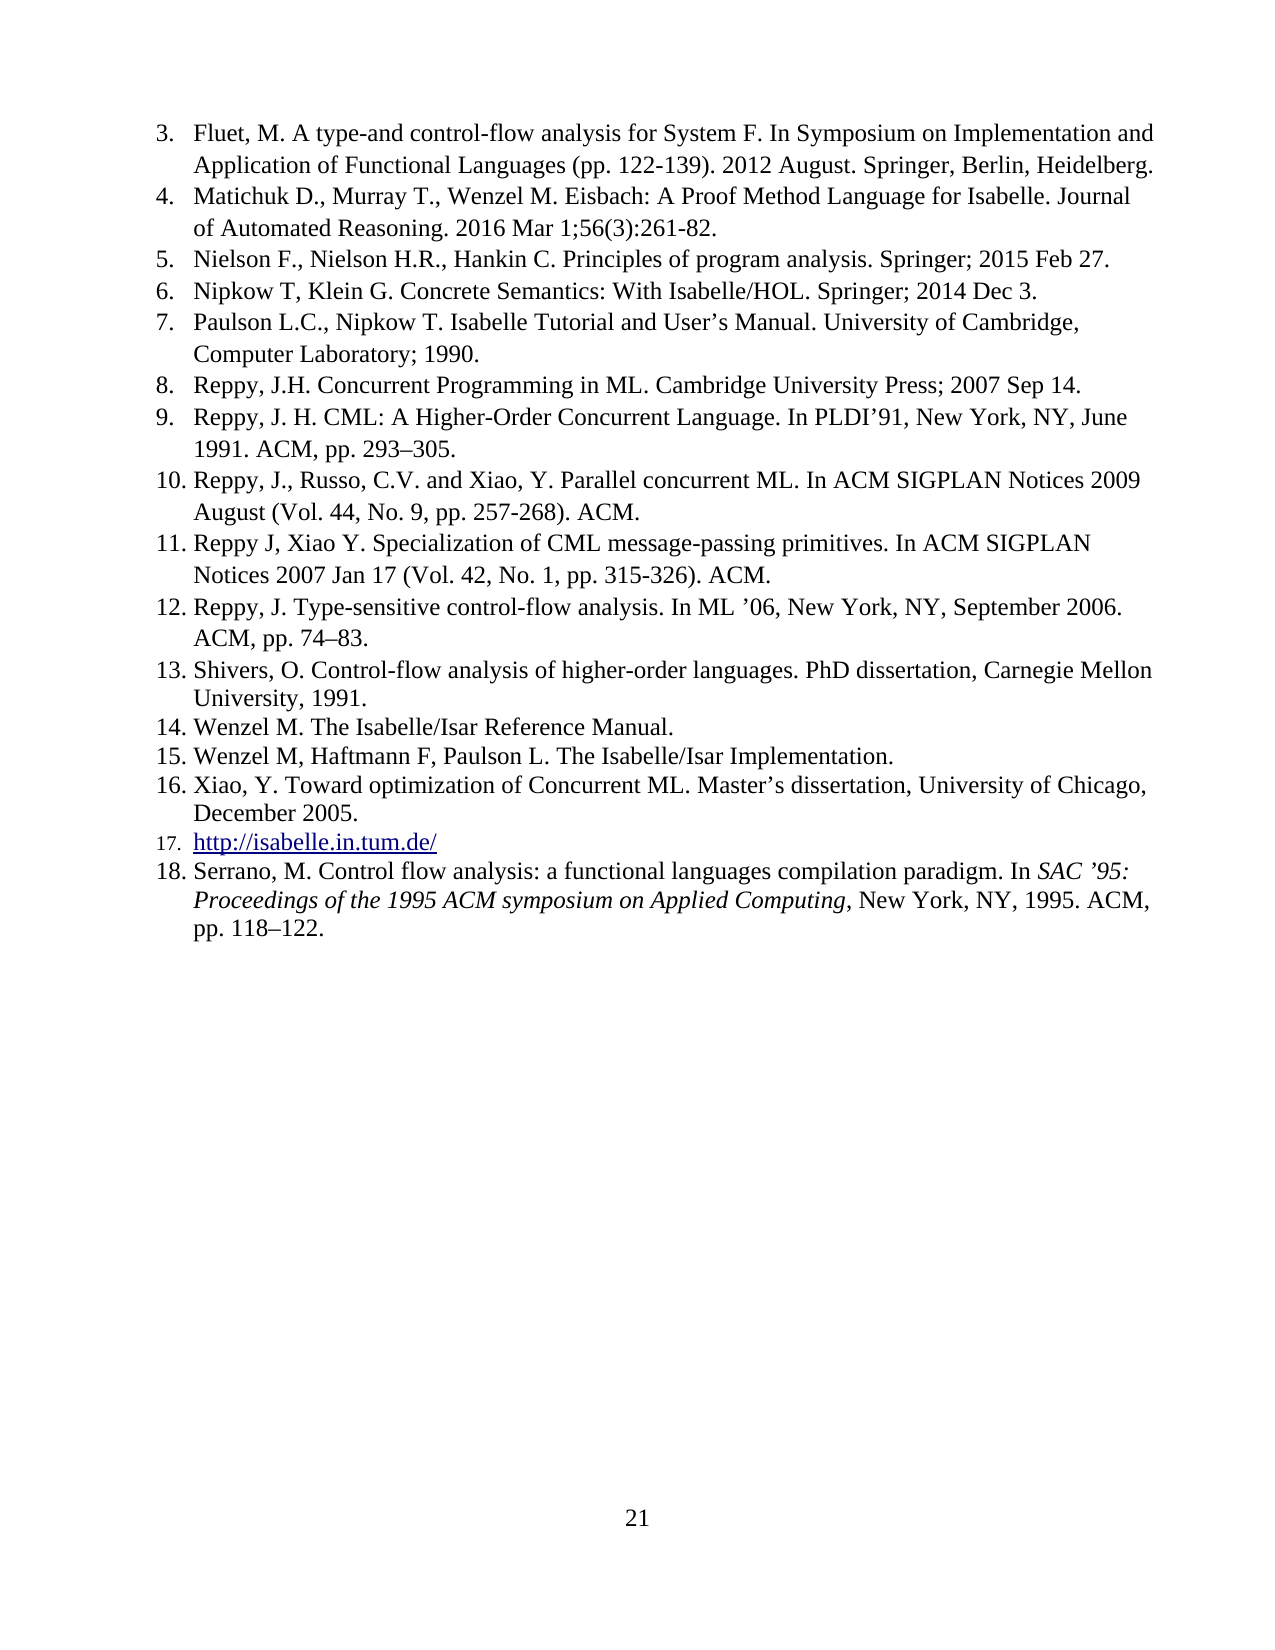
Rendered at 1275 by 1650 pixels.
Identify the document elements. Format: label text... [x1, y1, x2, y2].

list Reppy, J. Type-sensitive control-flow analysis. In ML ’06, New York, NY, September 2006. ACM, pp. 74–83. [156, 592, 1157, 652]
list Matichuk D., Murray T., Wenzel M. Eisbach: A Proof Method Language for Isabelle. Journal of Automated Reasoning. 2016 Mar 1;56(3):261-82. [156, 181, 1157, 242]
list Reppy J, Xiao Y. Specialization of CML message-passing primitives. In ACM SIGPLAN Notices 2007 Jan 17 (Vol. 42, No. 1, pp. 315-326). ACM. [156, 528, 1157, 589]
list Nielson F., Nielson H.R., Hankin C. Principles of program analysis. Springer; 2015 Feb 27. [156, 244, 1157, 273]
list http://isabelle.in.tum.de/ [156, 827, 1157, 856]
list Reppy, J., Russo, C.V. and Xiao, Y. Parallel concurrent ML. In ACM SIGPLAN Notices 2009 August (Vol. 44, No. 9, pp. 257-268). ACM. [156, 465, 1157, 526]
list Nipkow T, Klein G. Concrete Semantics: With Isabelle/HOL. Springer; 2014 Dec 3. [156, 276, 1157, 305]
list Serrano, M. Control flow analysis: a functional languages compilation paradigm. In SAC ’95: Proceedings of the 1995 ACM symposium on Applied Computing, New York, NY, 1995. ACM, pp. 118–122. [156, 856, 1157, 942]
list Wenzel M. The Isabelle/Isar Reference Manual. [156, 712, 1157, 741]
list Xiao, Y. Toward optimization of Concurrent ML. Master’s dissertation, University of Chicago, December 2005. [156, 770, 1157, 827]
list Paulson L.C., Nipkow T. Isabelle Tutorial and User’s Manual. University of Cambridge, Computer Laboratory; 1990. [156, 307, 1157, 368]
list Reppy, J. H. CML: A Higher-Order Concurrent Language. In PLDI’91, New York, NY, June 1991. ACM, pp. 293–305. [156, 402, 1157, 462]
list Wenzel M, Haftmann F, Paulson L. The Isabelle/Isar Implementation. [156, 741, 1157, 770]
list Reppy, J.H. Concurrent Programming in ML. Cambridge University Press; 2007 Sep 14. [156, 371, 1157, 399]
list Fluet, M. A type-and control-flow analysis for System F. In Symposium on Implementation and Application of Functional Languages (pp. 122-139). 2012 August. Springer, Berlin, Heidelberg. [156, 118, 1157, 178]
list Shivers, O. Control-flow analysis of higher-order languages. PhD dissertation, Carnegie Mellon University, 1991. [156, 655, 1157, 712]
